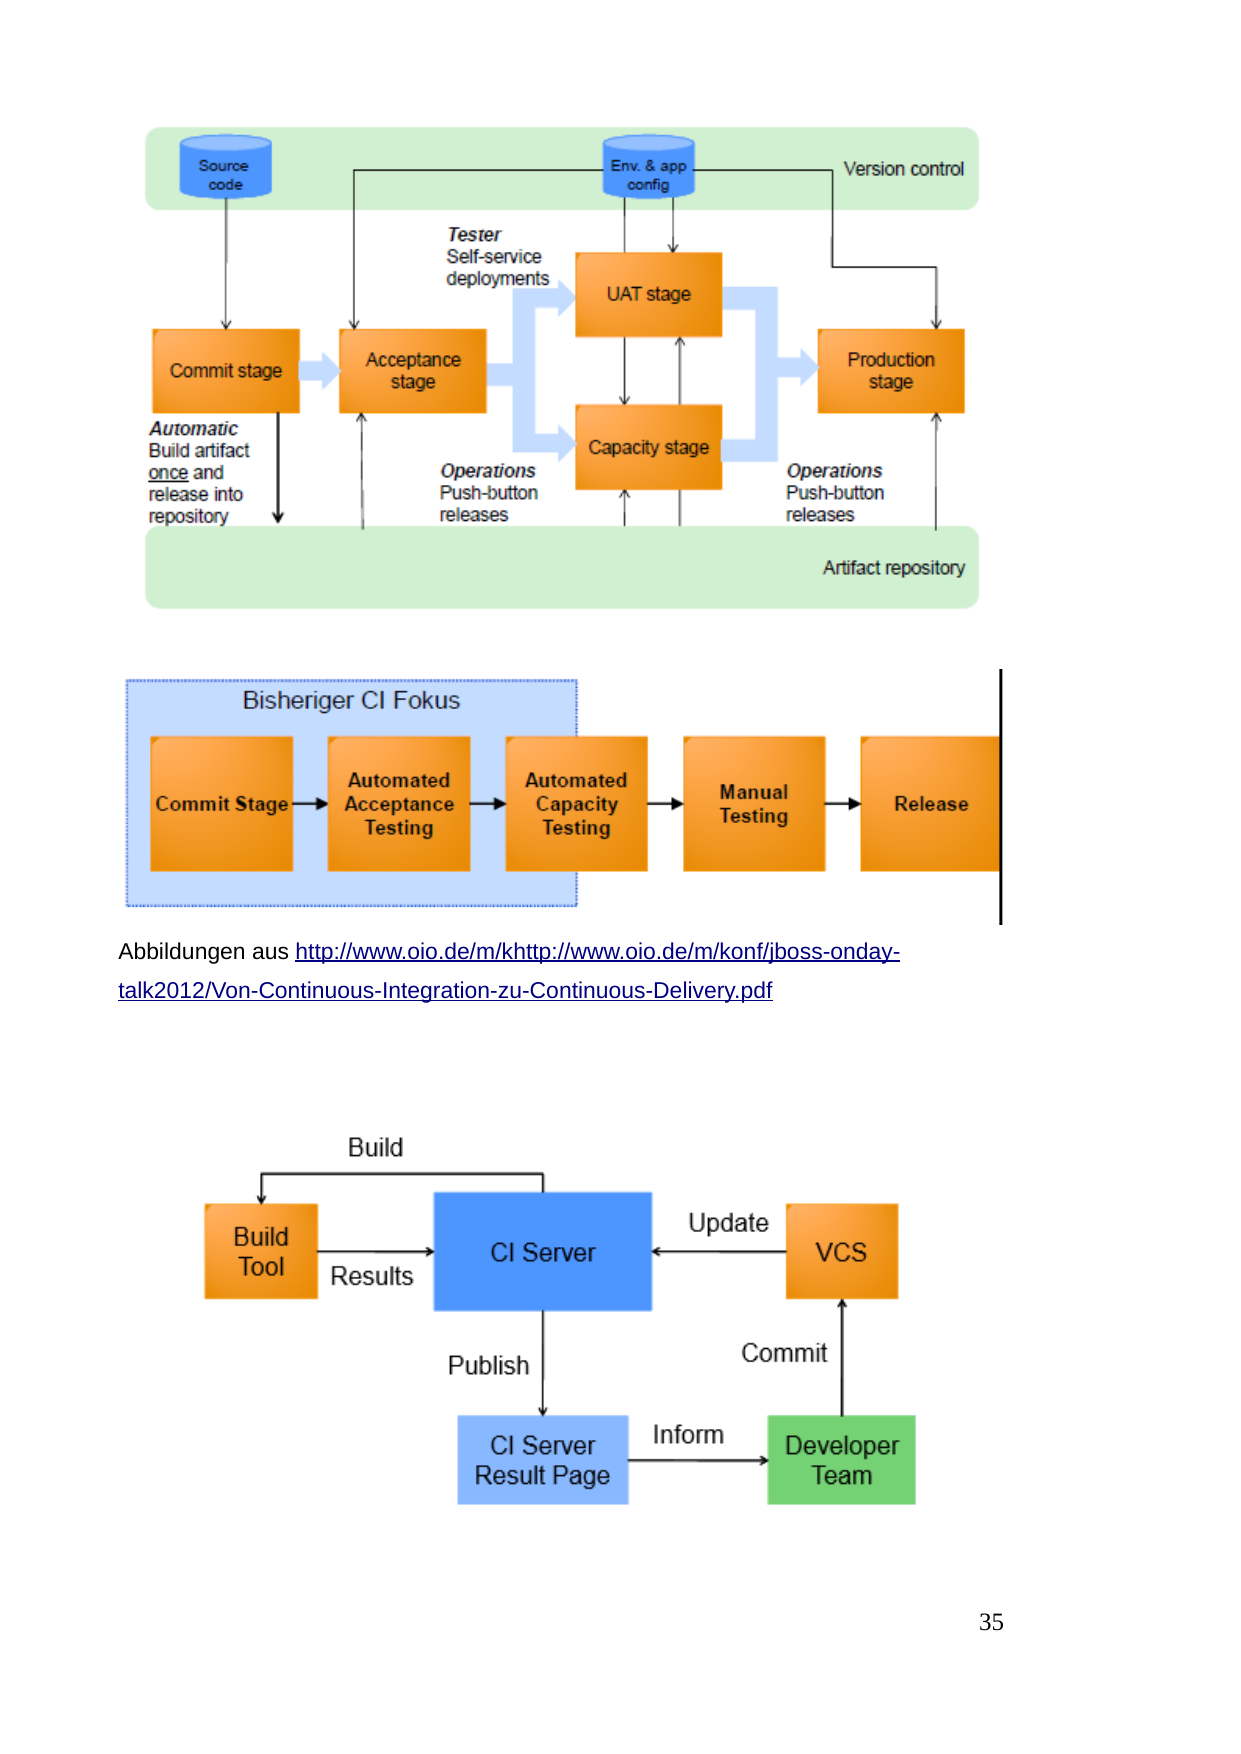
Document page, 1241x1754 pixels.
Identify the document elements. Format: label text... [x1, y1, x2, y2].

picture [118, 669, 1004, 925]
picture [195, 1131, 927, 1519]
picture [136, 118, 987, 617]
text Abbildungen aus http://www.oio.de/m/khttp://www.oio.de/m/konf/jboss-onday-talk2012/Von-Continuous-Integration-zu-Continuous-Delivery.pdf [118, 925, 1004, 1003]
